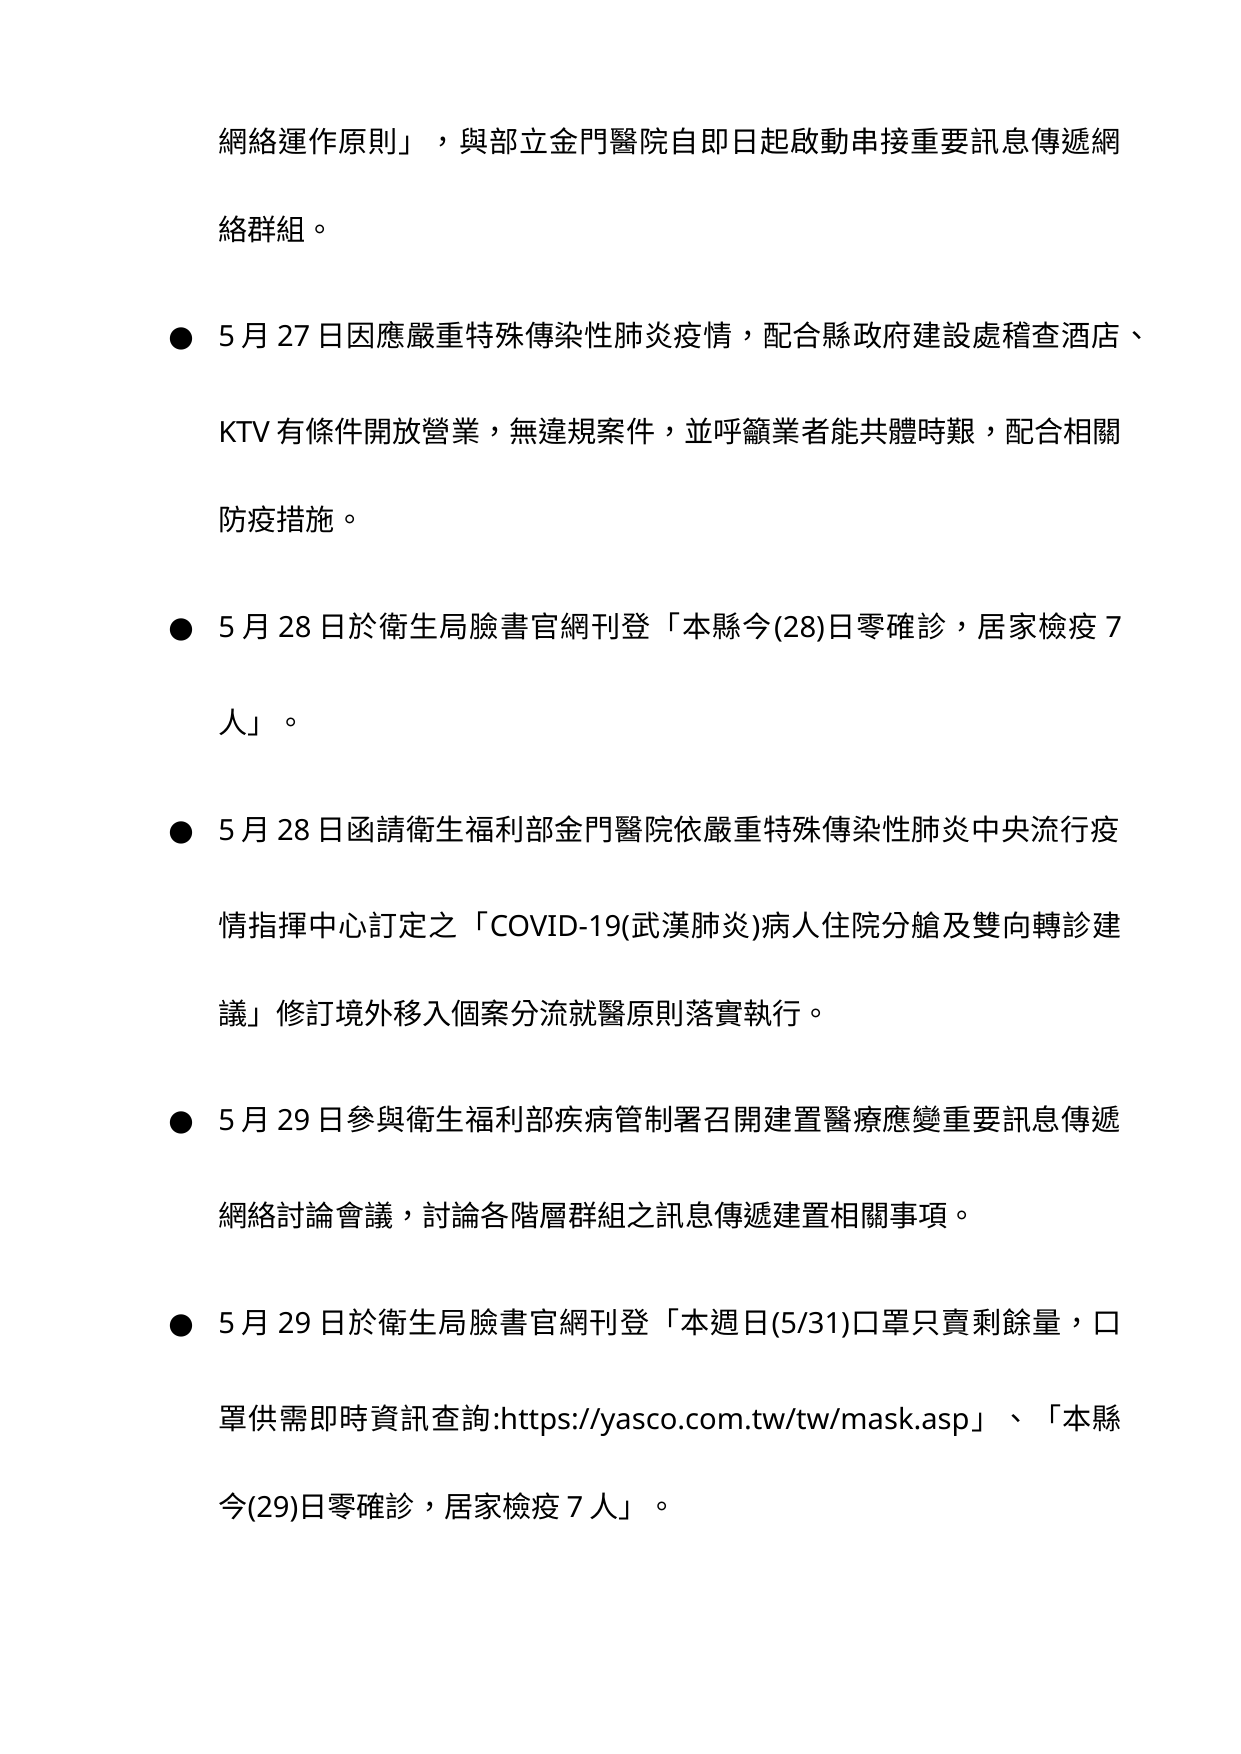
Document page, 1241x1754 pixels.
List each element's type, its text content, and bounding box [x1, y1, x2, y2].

list 5月28日函請衛生福利部金門醫院依嚴重特殊傳染性肺炎中央流行疫情指揮中心訂定之「COVID-19(武漢肺炎)病人住院分艙及雙向轉診建議」修訂境外移入個案分流就醫原則落實執行。 [168, 797, 1122, 1032]
list 網絡運作原則」，與部立金門醫院自即日起啟動串接重要訊息傳遞網絡群組。 [168, 118, 1122, 248]
list 5月29日於衛生局臉書官網刊登「本週日(5/31)口罩只賣剩餘量，口罩供需即時資訊查詢:https://yasco.com.tw/tw/mask.asp」、「本縣今(29)日零確診，居家檢疫7人」。 [168, 1290, 1122, 1526]
list 5月28日於衛生局臉書官網刊登「本縣今(28)日零確診，居家檢疫7人」。 [168, 594, 1122, 742]
list 5月27日因應嚴重特殊傳染性肺炎疫情，配合縣政府建設處稽查酒店、KTV有條件開放營業，無違規案件，並呼籲業者能共體時艱，配合相關防疫措施。 [168, 303, 1122, 539]
list 5月29日參與衛生福利部疾病管制署召開建置醫療應變重要訊息傳遞網絡討論會議，討論各階層群組之訊息傳遞建置相關事項。 [168, 1087, 1122, 1235]
